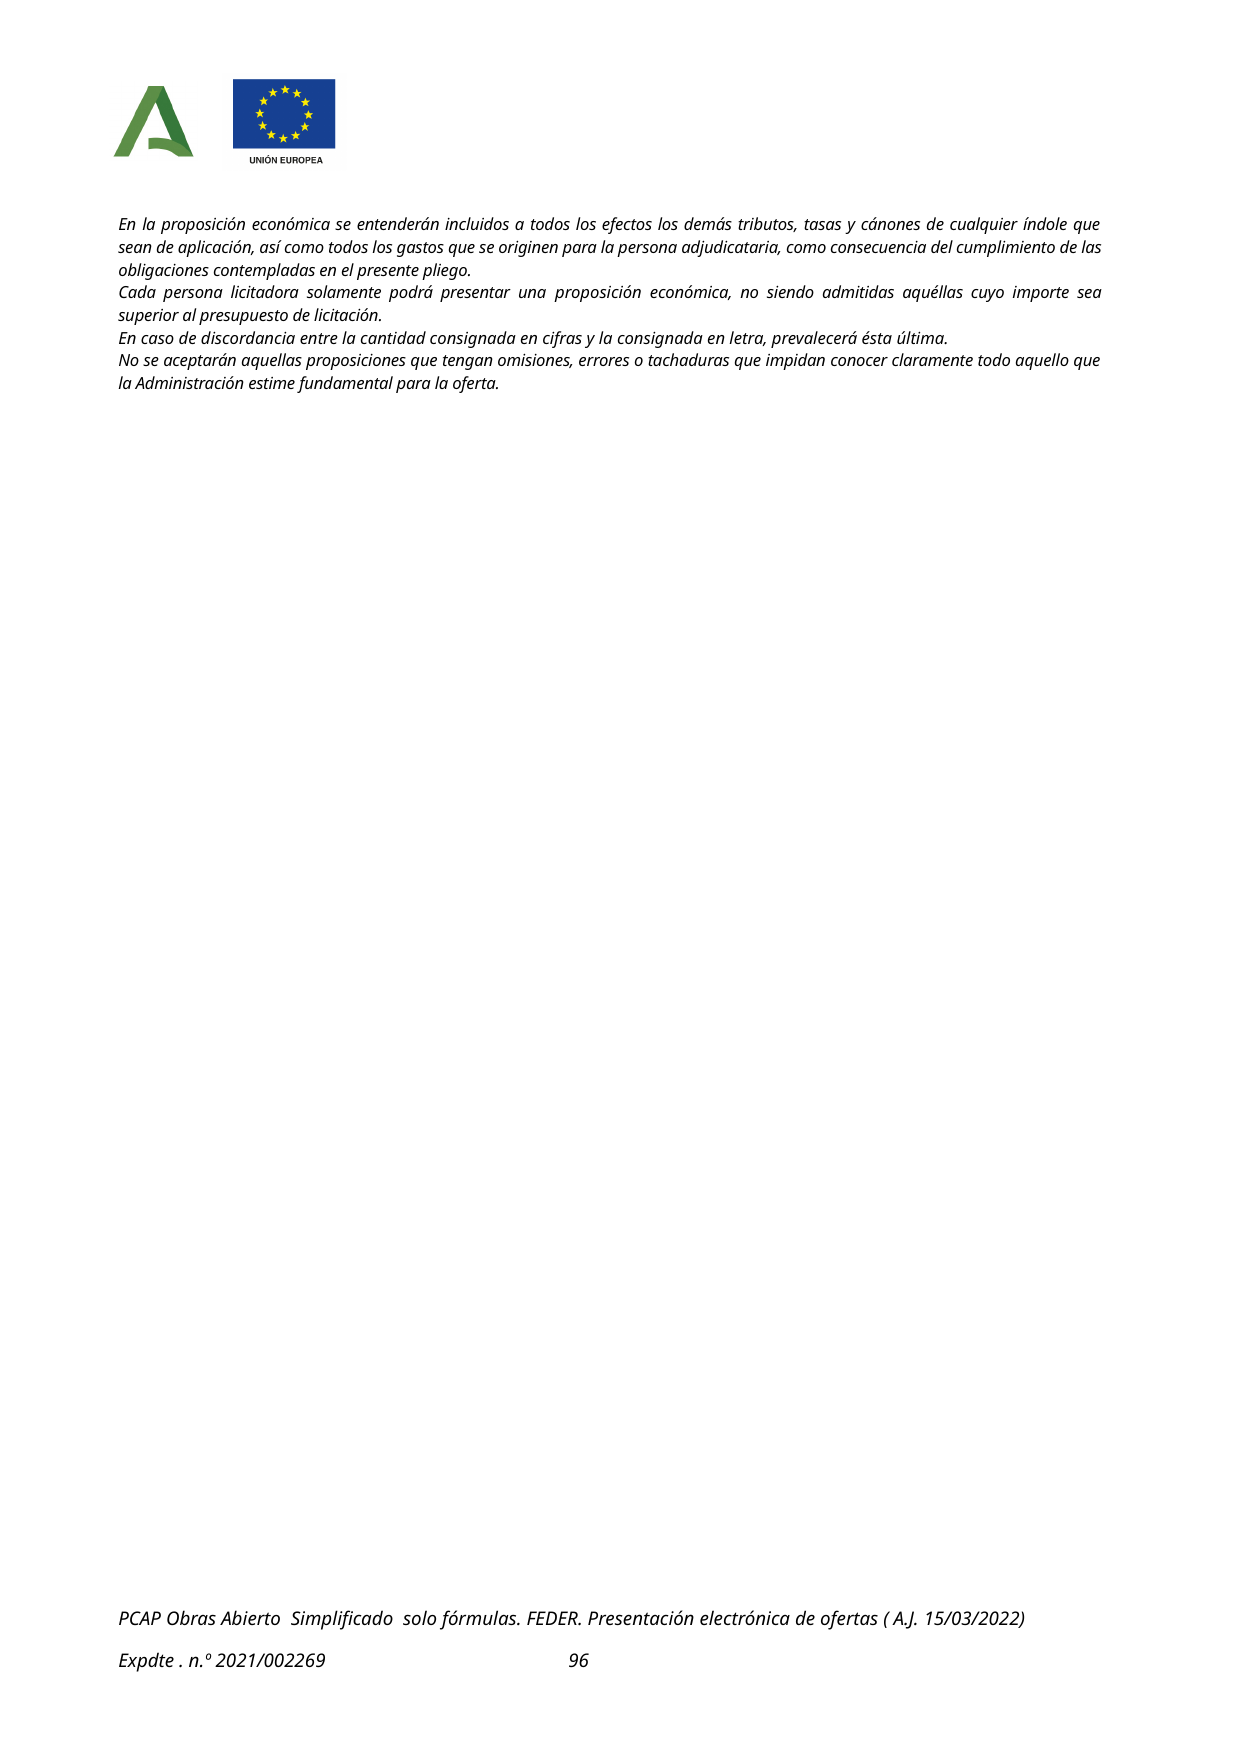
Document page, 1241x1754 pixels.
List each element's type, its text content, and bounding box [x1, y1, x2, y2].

list No se aceptarán aquellas proposiciones que tengan omisiones, errores o tachaduras que impidan conocer claramente todo aquello que la Administración estime fundamental para la oferta. [118, 349, 1104, 394]
picture [221, 73, 347, 171]
list En la proposición económica se entenderán incluidos a todos los efectos los demás tributos, tasas y cánones de cualquier índole que sean de aplicación, así como todos los gastos que se originen para la persona adjudicataria, como consecuencia del cumplimiento de las obligaciones contempladas en el presente pliego. [118, 213, 1104, 281]
list En caso de discordancia entre la cantidad consignada en cifras y la consignada en letra, prevalecerá ésta última. [118, 326, 1104, 349]
picture [109, 81, 198, 161]
list Cada persona licitadora solamente podrá presentar una proposición económica, no siendo admitidas aquéllas cuyo importe sea superior al presupuesto de licitación. [118, 281, 1104, 326]
